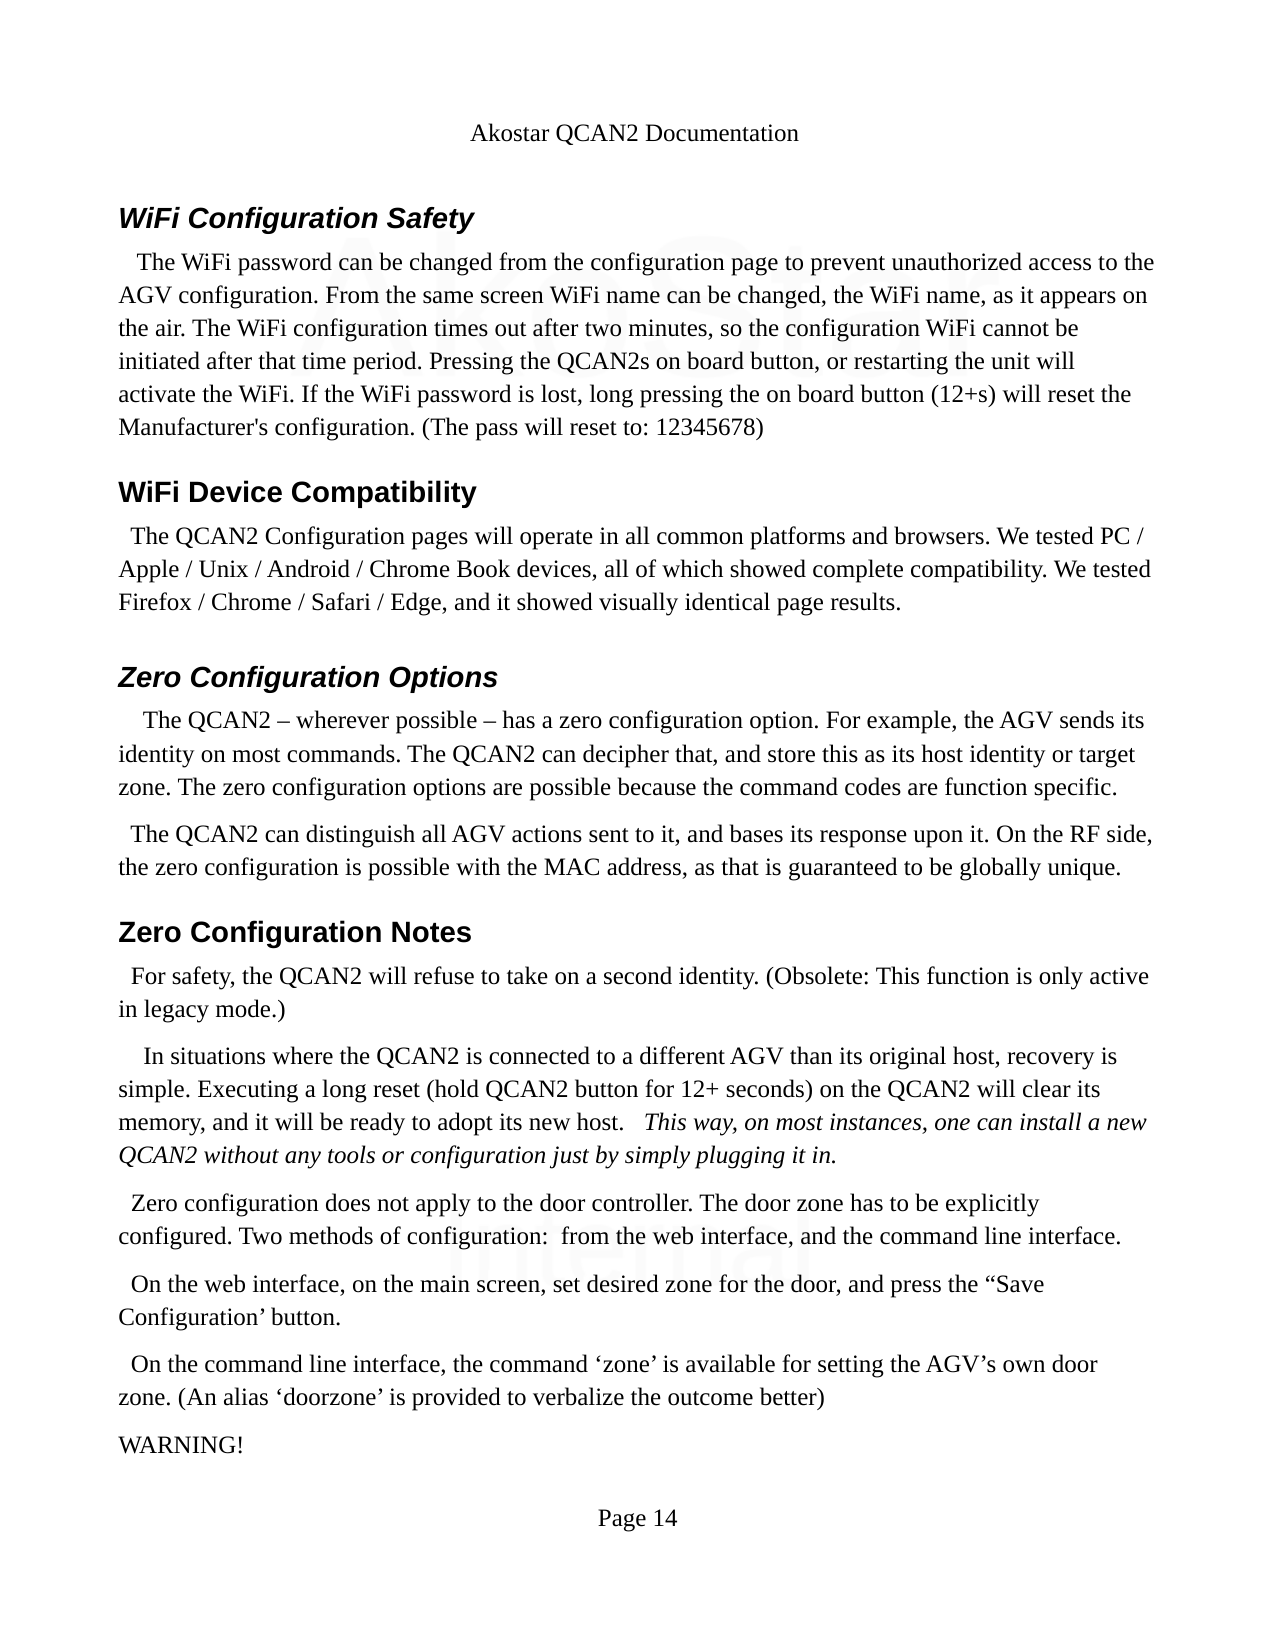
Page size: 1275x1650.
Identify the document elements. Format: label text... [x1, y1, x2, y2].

text The QCAN2 Configuration pages will operate in all common platforms and browsers. We tested PC / Apple / Unix / Android / Chrome Book devices, all of which showed complete compatibility. We tested Firefox / Chrome / Safari / Edge, and it showed visually identical page results. [118, 521, 1157, 616]
text For safety, the QCAN2 will refuse to take on a second identity. (Obsolete: This function is only active in legacy mode.) [118, 961, 1157, 1022]
text The QCAN2 – wherever possible – has a zero configuration option. For example, the AGV sends its identity on most commands. The QCAN2 can decipher that, and store this as its host identity or target zone. The zero configuration options are possible because the command codes are function specific. [118, 706, 1157, 800]
subtitle WiFi Configuration Safety [118, 201, 1157, 235]
text Zero configuration does not apply to the door controller. The door zone has to be explicitly configured. Two methods of configuration: from the web interface, and the command line interface. [118, 1188, 1157, 1250]
text The WiFi password can be changed from the configuration page to prevent unauthorized access to the AGV configuration. From the same screen WiFi name can be changed, the WiFi name, as it appears on the air. The WiFi configuration times out after two minutes, so the configuration WiFi cannot be initiated after that time period. Pressing the QCAN2s on board button, or restarting the unit will activate the WiFi. If the WiFi password is lost, long pressing the on board button (12+s) will reset the Manufacturer's configuration. (The pass will reset to: 12345678) [118, 247, 1157, 441]
subtitle Zero Configuration Options [118, 659, 1157, 693]
text On the command line interface, the command ‘zone’ is available for setting the AGV’s own door zone. (An alias ‘doorzone’ is provided to verbalize the outcome better) [118, 1349, 1157, 1411]
text WARNING! [118, 1430, 1157, 1459]
subtitle Zero Configuration Notes [118, 914, 1157, 948]
text On the web interface, on the main screen, set desired zone for the door, and press the “Save Configuration’ button. [118, 1269, 1157, 1330]
text The QCAN2 can distinguish all AGV actions sent to it, and bases its response upon it. On the RF side, the zero configuration is possible with the MAC address, as that is guaranteed to be globally unique. [118, 819, 1157, 881]
subtitle WiFi Device Compatibility [118, 475, 1157, 508]
text In situations where the QCAN2 is connected to a different AGV than its original host, recovery is simple. Executing a long reset (hold QCAN2 button for 12+ seconds) on the QCAN2 will clear its memory, and it will be ready to adopt its new host. This way, on most instances, one can install a new QCAN2 without any tools or configuration just by simply plugging it in. [118, 1041, 1157, 1169]
